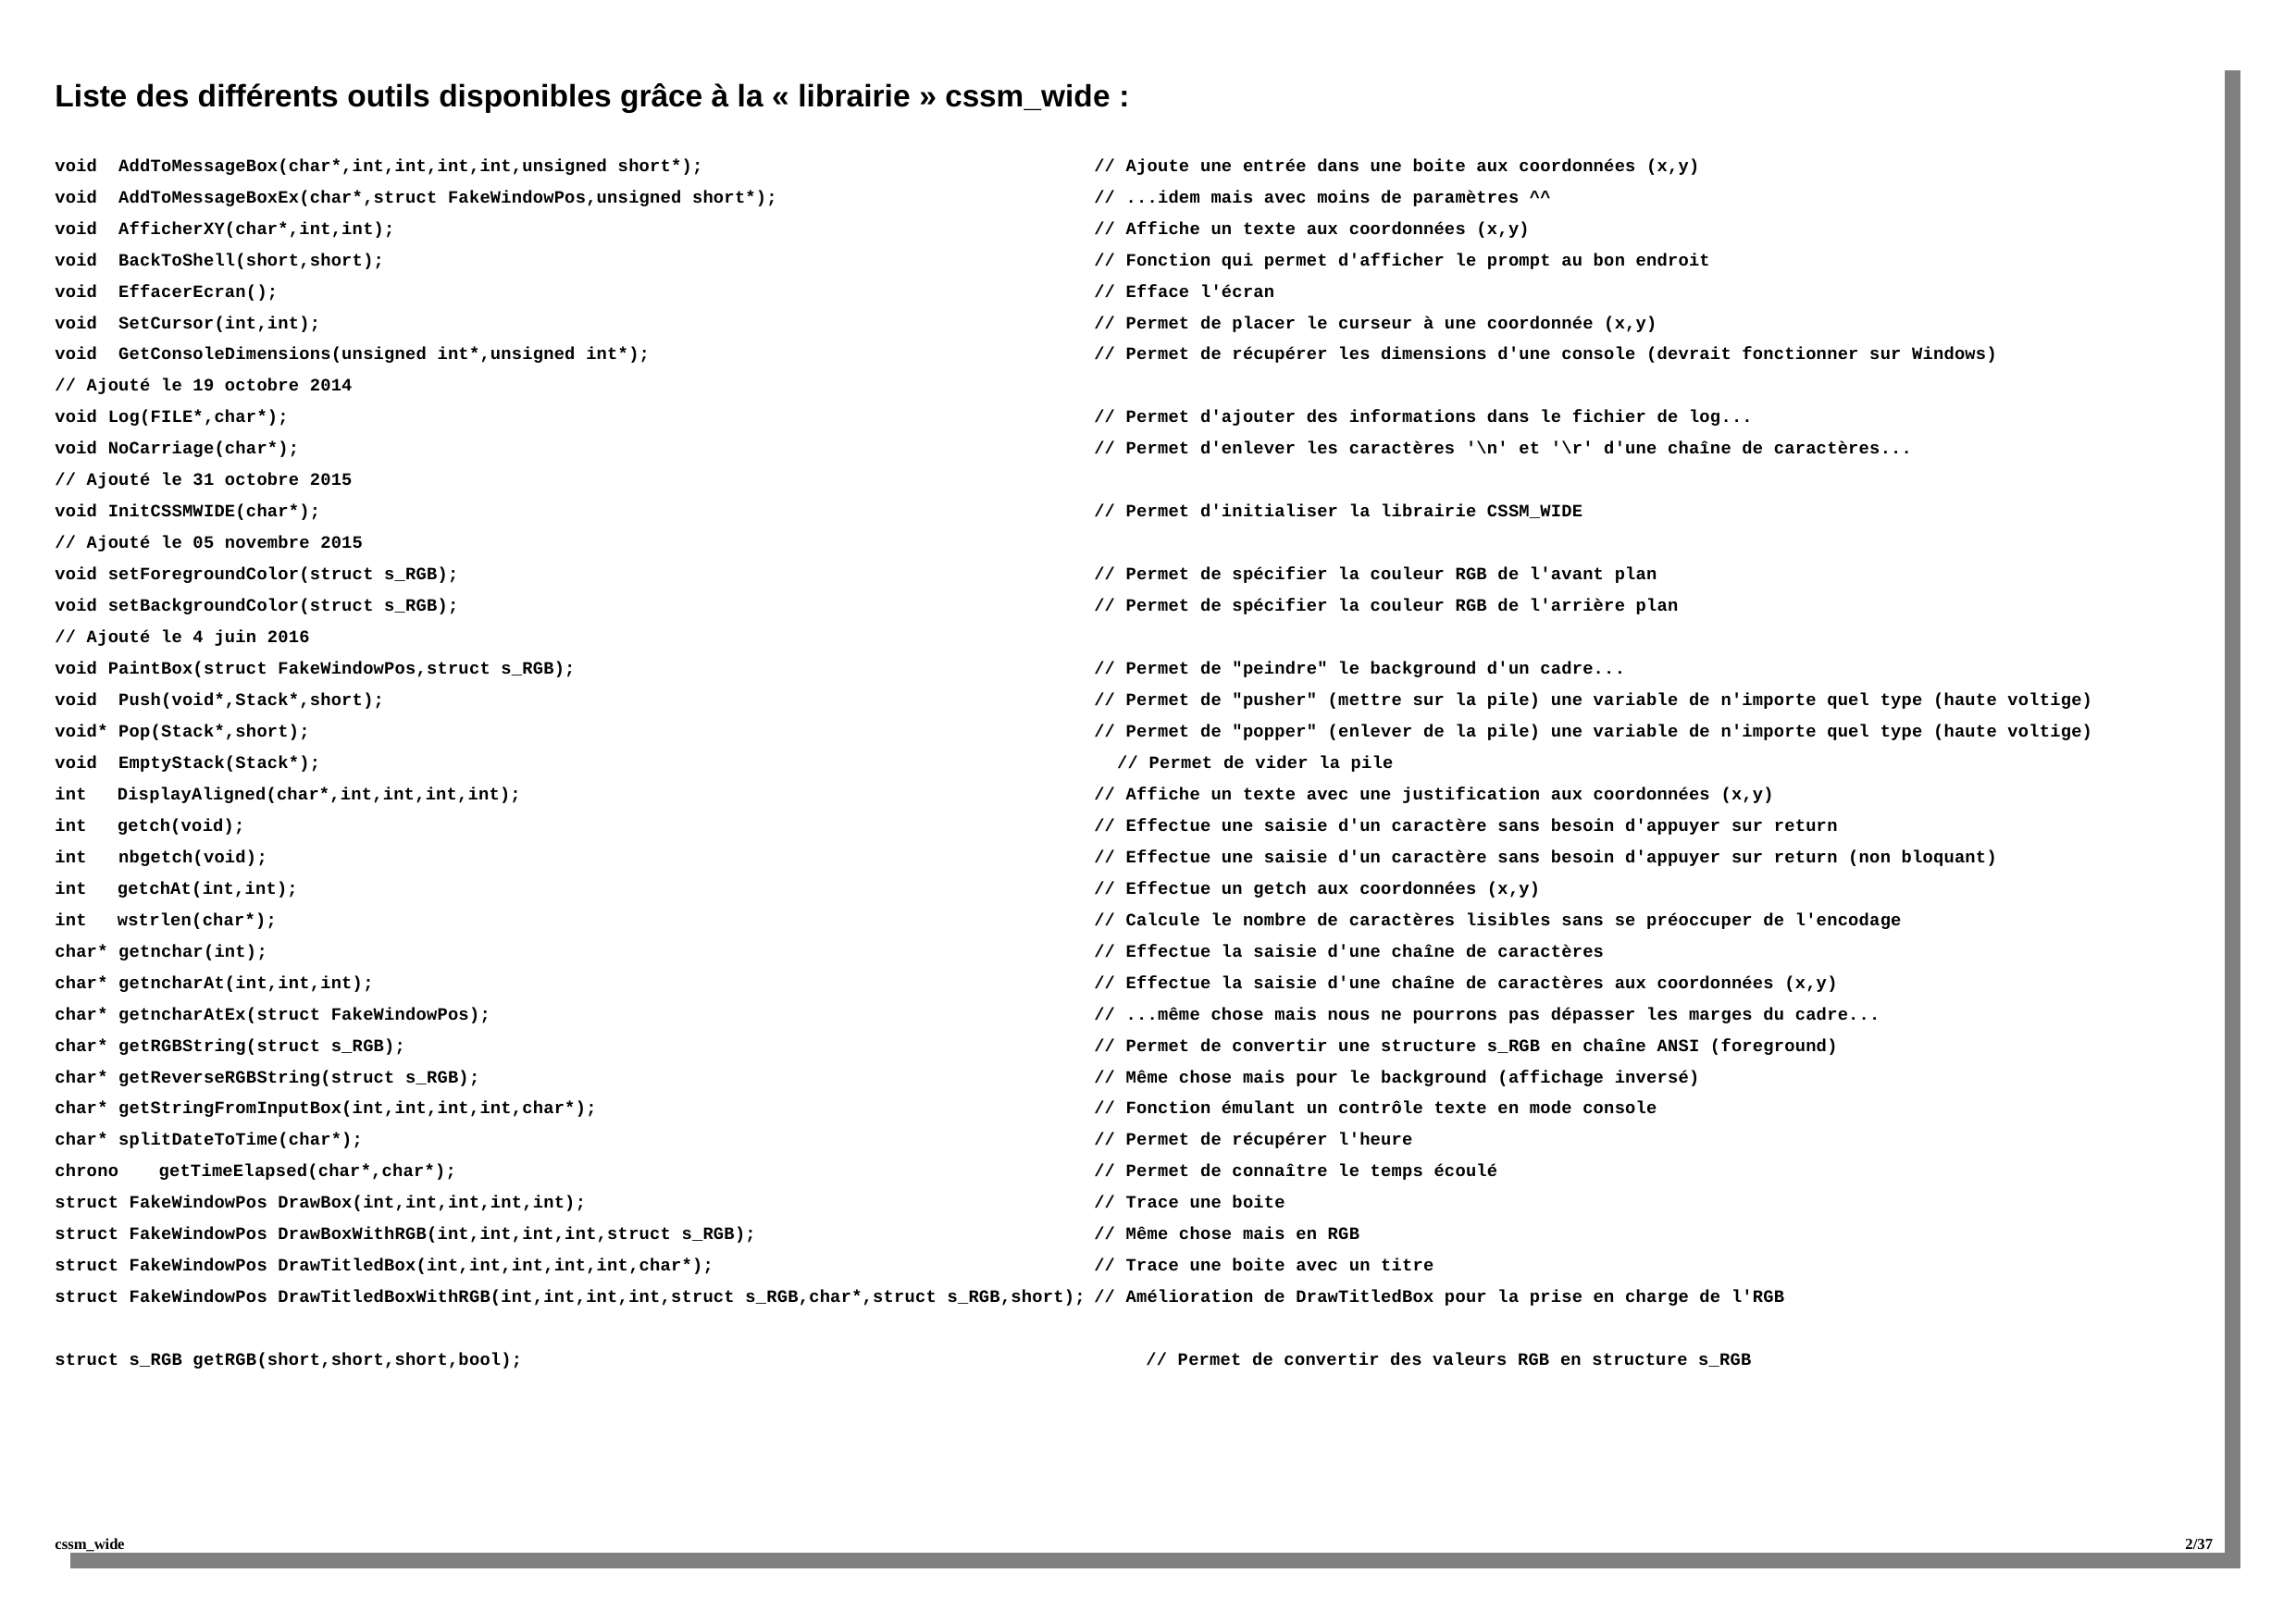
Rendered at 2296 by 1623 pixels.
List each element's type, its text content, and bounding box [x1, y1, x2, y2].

text void Log(FILE*,char*); // Permet d'ajouter des informations dans le fichier de log... [55, 408, 2225, 427]
text int DisplayAligned(char*,int,int,int,int); // Affiche un texte avec une justification aux coordonnées (x,y) [55, 785, 2225, 805]
text char* getnchar(int); // Effectue la saisie d'une chaîne de caractères [55, 942, 2225, 961]
text void SetCursor(int,int); // Permet de placer le curseur à une coordonnée (x,y) [55, 314, 2225, 333]
text // Ajouté le 31 octobre 2015 [55, 471, 2225, 490]
text void NoCarriage(char*); // Permet d'enlever les caractères '\n' et '\r' d'une chaîne de caractères... [55, 440, 2225, 459]
text // Ajouté le 05 novembre 2015 [55, 534, 2225, 553]
text void BackToShell(short,short); // Fonction qui permet d'afficher le prompt au bon endroit [55, 251, 2225, 270]
text void AfficherXY(char*,int,int); // Affiche un texte aux coordonnées (x,y) [55, 219, 2225, 239]
text void setBackgroundColor(struct s_RGB); // Permet de spécifier la couleur RGB de l'arrière plan [55, 596, 2225, 616]
text char* getncharAtEx(struct FakeWindowPos); // ...même chose mais nous ne pourrons pas dépasser les marges du cadre... [55, 1005, 2225, 1024]
text // Ajouté le 19 octobre 2014 [55, 377, 2225, 396]
text struct s_RGB getRGB(short,short,short,bool); // Permet de convertir des valeurs RGB en structure s_RGB [55, 1350, 2225, 1370]
text char* getRGBString(struct s_RGB); // Permet de convertir une structure s_RGB en chaîne ANSI (foreground) [55, 1036, 2225, 1056]
text int getch(void); // Effectue une saisie d'un caractère sans besoin d'appuyer sur return [55, 816, 2225, 836]
text chrono getTimeElapsed(char*,char*); // Permet de connaître le temps écoulé [55, 1162, 2225, 1182]
text void PaintBox(struct FakeWindowPos,struct s_RGB); // Permet de "peindre" le background d'un cadre... [55, 659, 2225, 679]
text char* splitDateToTime(char*); // Permet de récupérer l'heure [55, 1131, 2225, 1150]
text void Push(void*,Stack*,short); // Permet de "pusher" (mettre sur la pile) une variable de n'importe quel type (haute voltige) [55, 690, 2225, 711]
subtitle Liste des différents outils disponibles grâce à la « librairie » cssm_wide : [55, 78, 2225, 114]
text void setForegroundColor(struct s_RGB); // Permet de spécifier la couleur RGB de l'avant plan [55, 565, 2225, 585]
text struct FakeWindowPos DrawTitledBoxWithRGB(int,int,int,int,struct s_RGB,char*,struct s_RGB,short); // Amélioration de DrawTitledBox pour la prise en charge de l'RGB [55, 1288, 2225, 1307]
text char* getStringFromInputBox(int,int,int,int,char*); // Fonction émulant un contrôle texte en mode console [55, 1099, 2225, 1119]
text // Ajouté le 4 juin 2016 [55, 627, 2225, 648]
text int nbgetch(void); // Effectue une saisie d'un caractère sans besoin d'appuyer sur return (non bloquant) [55, 848, 2225, 868]
text void* Pop(Stack*,short); // Permet de "popper" (enlever de la pile) une variable de n'importe quel type (haute voltige) [55, 722, 2225, 742]
text struct FakeWindowPos DrawBoxWithRGB(int,int,int,int,struct s_RGB); // Même chose mais en RGB [55, 1225, 2225, 1245]
text int wstrlen(char*); // Calcule le nombre de caractères lisibles sans se préoccuper de l'encodage [55, 911, 2225, 931]
text void InitCSSMWIDE(char*); // Permet d'initialiser la librairie CSSM_WIDE [55, 502, 2225, 522]
text void EffacerEcran(); // Efface l'écran [55, 282, 2225, 302]
text struct FakeWindowPos DrawBox(int,int,int,int,int); // Trace une boite [55, 1194, 2225, 1213]
text void AddToMessageBox(char*,int,int,int,int,unsigned short*); // Ajoute une entrée dans une boite aux coordonnées (x,y) [55, 156, 2225, 177]
text int getchAt(int,int); // Effectue un getch aux coordonnées (x,y) [55, 879, 2225, 899]
text char* getReverseRGBString(struct s_RGB); // Même chose mais pour le background (affichage inversé) [55, 1068, 2225, 1087]
text struct FakeWindowPos DrawTitledBox(int,int,int,int,int,char*); // Trace une boite avec un titre [55, 1257, 2225, 1276]
text void EmptyStack(Stack*); // Permet de vider la pile [55, 753, 2225, 774]
text void AddToMessageBoxEx(char*,struct FakeWindowPos,unsigned short*); // ...idem mais avec moins de paramètres ^^ [55, 188, 2225, 207]
text void GetConsoleDimensions(unsigned int*,unsigned int*); // Permet de récupérer les dimensions d'une console (devrait fonctionner sur Windows) [55, 345, 2225, 365]
text char* getncharAt(int,int,int); // Effectue la saisie d'une chaîne de caractères aux coordonnées (x,y) [55, 973, 2225, 993]
